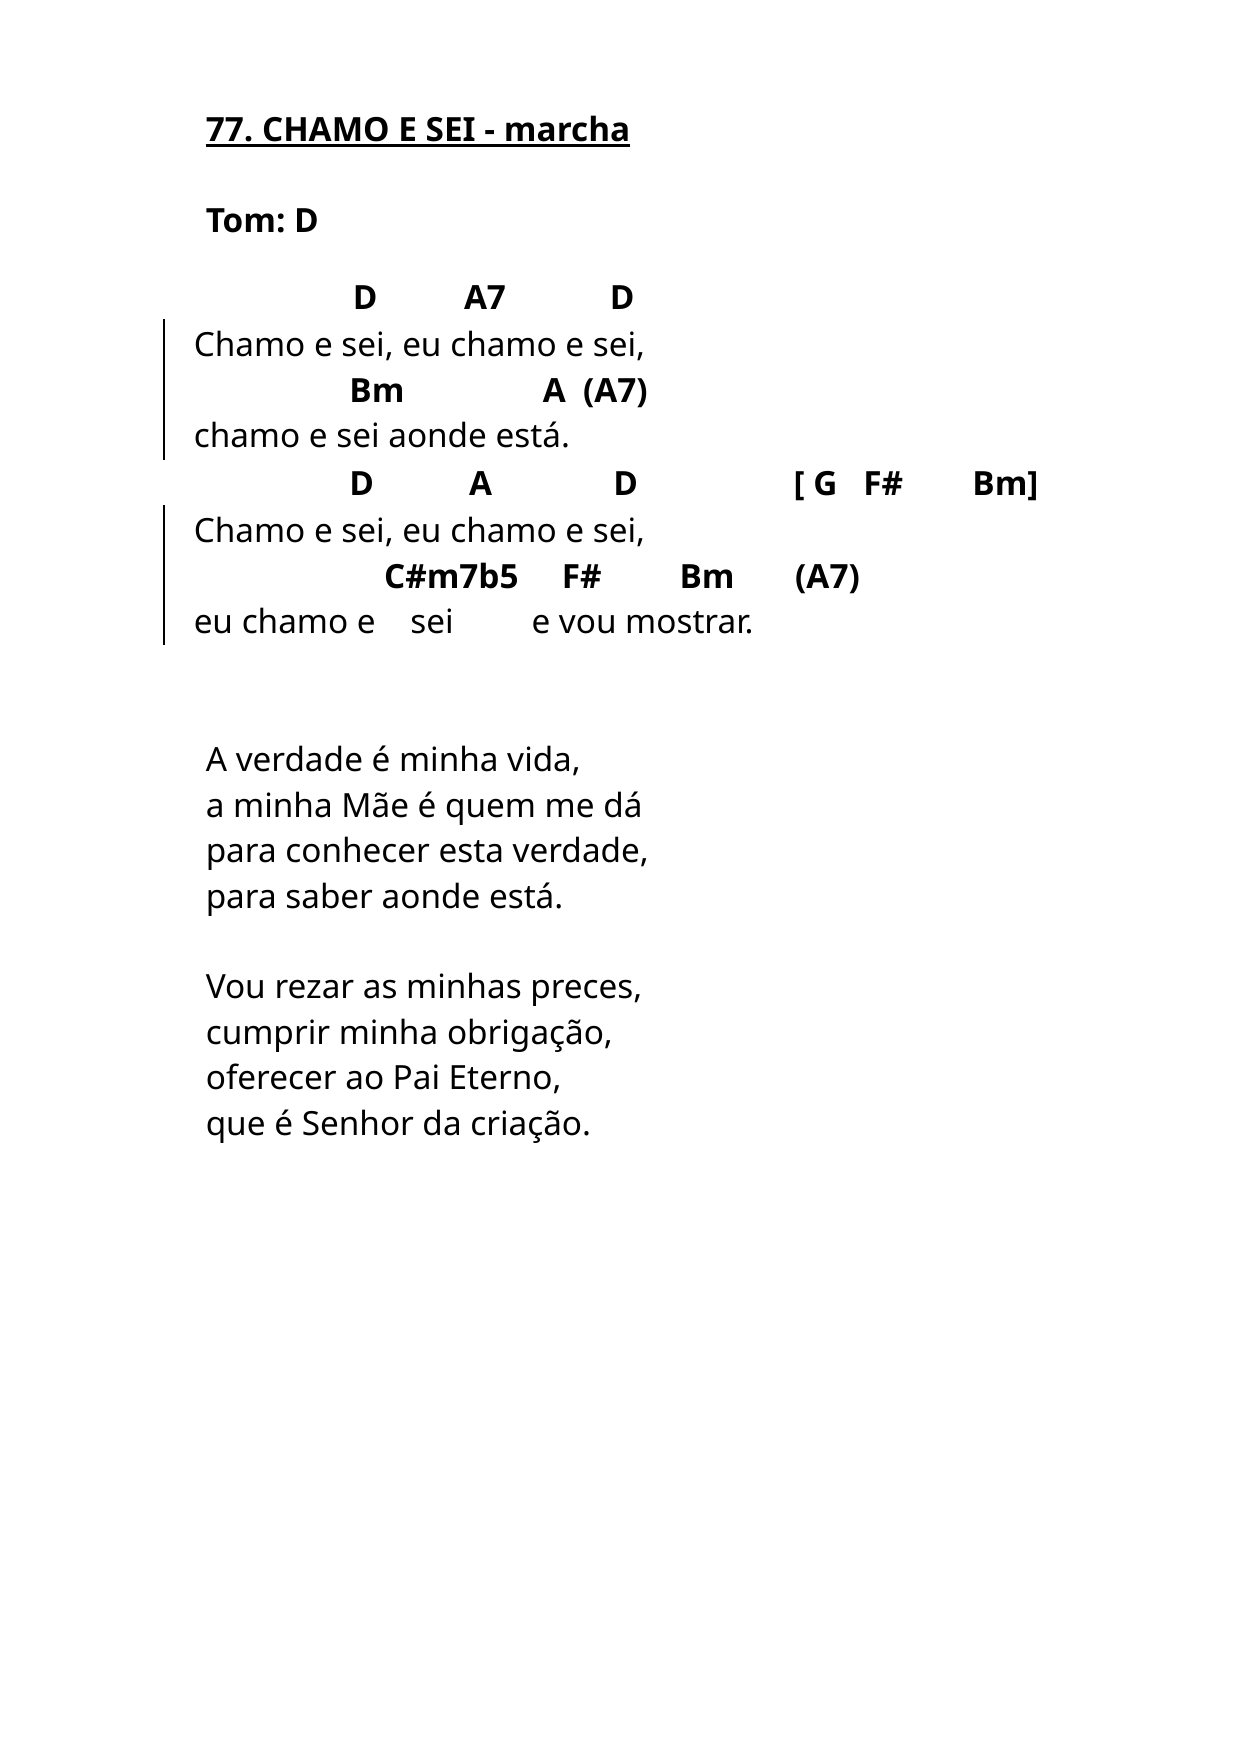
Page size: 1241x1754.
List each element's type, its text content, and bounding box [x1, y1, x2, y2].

subtitle D A7 D [177, 274, 1063, 319]
table_header Chamo e sei, eu chamo e sei, Bm A (A7) chamo e sei aonde está. [165, 321, 1050, 457]
text a minha Mãe é quem me dá [177, 782, 1063, 827]
text oferecer ao Pai Eterno, [177, 1054, 1063, 1099]
text para saber aonde está. [177, 872, 1063, 918]
text Vou rezar as minhas preces, [177, 963, 1063, 1009]
subtitle 77. CHAMO E SEI - marcha [177, 106, 1063, 152]
table_cell D A D [ G F# Bm] [164, 460, 1050, 505]
text para conhecer esta verdade, [177, 827, 1063, 872]
text cumprir minha obrigação, [177, 1009, 1063, 1054]
table_cell Chamo e sei, eu chamo e sei, C#m7b5 F# Bm (A7) eu chamo e sei e vou mostrar. [165, 507, 1050, 643]
subtitle Tom: D [177, 197, 1063, 242]
text A verdade é minha vida, [177, 736, 1063, 782]
text que é Senhor da criação. [177, 1099, 1063, 1145]
